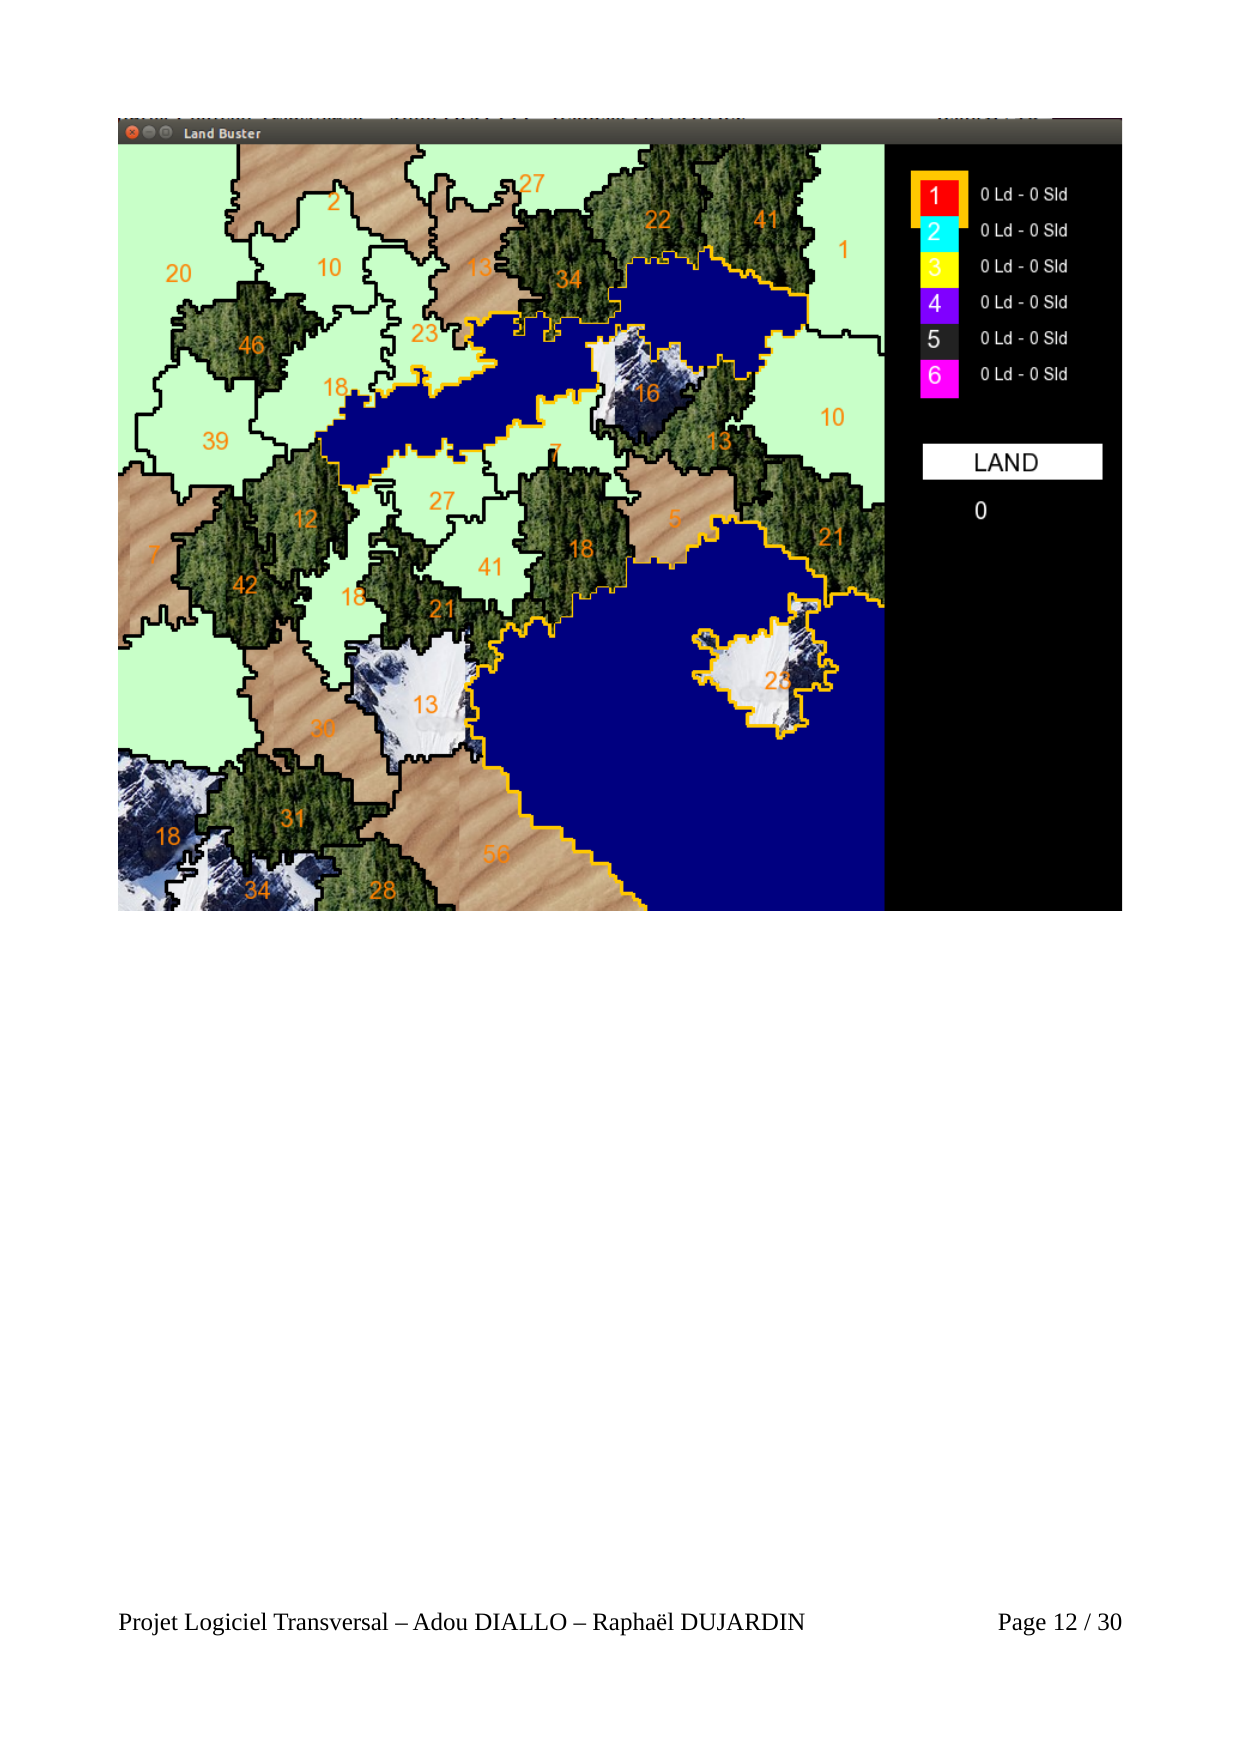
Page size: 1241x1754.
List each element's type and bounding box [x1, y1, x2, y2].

picture [118, 118, 1123, 911]
